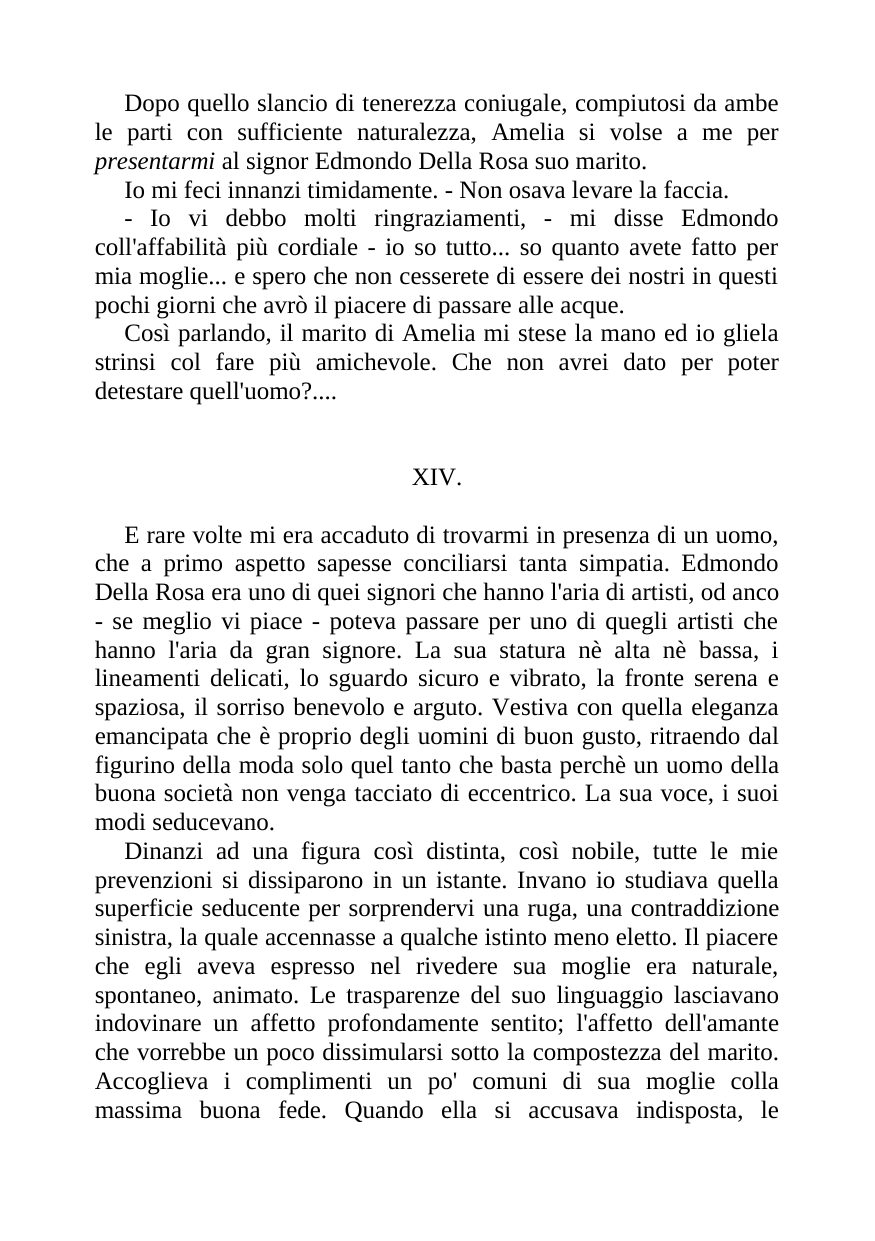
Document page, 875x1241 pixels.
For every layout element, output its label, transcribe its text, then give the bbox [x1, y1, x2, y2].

text Dinanzi ad una figura così distinta, così nobile, tutte le mie prevenzioni si dissiparono in un istante. Invano io studiava quella superficie seducente per sorprendervi una ruga, una contraddizione sinistra, la quale accennasse a qualche istinto meno eletto. Il piacere che egli aveva espresso nel rivedere sua moglie era naturale, spontaneo, animato. Le trasparenze del suo linguaggio lasciavano indovinare un affetto profondamente sentito; l'affetto dell'amante che vorrebbe un poco dissimularsi sotto la compostezza del marito. Accoglieva i complimenti un po' comuni di sua moglie colla massima buona fede. Quando ella si accusava indisposta, le [94, 836, 779, 1123]
text Così parlando, il marito di Amelia mi stese la mano ed io gliela strinsi col fare più amichevole. Che non avrei dato per poter detestare quell'uomo?.... [94, 318, 779, 405]
text XIV. [94, 462, 779, 491]
text - Io vi debbo molti ringraziamenti, - mi disse Edmondo coll'affabilità più cordiale - io so tutto... so quanto avete fatto per mia moglie... e spero che non cesserete di essere dei nostri in questi pochi giorni che avrò il piacere di passare alle acque. [94, 203, 779, 318]
text Io mi feci innanzi timidamente. - Non osava levare la faccia. [94, 175, 779, 203]
text Dopo quello slancio di tenerezza coniugale, compiutosi da ambe le parti con sufficiente naturalezza, Amelia si volse a me per presentarmi al signor Edmondo Della Rosa suo marito. [94, 88, 779, 175]
text E rare volte mi era accaduto di trovarmi in presenza di un uomo, che a primo aspetto sapesse conciliarsi tanta simpatia. Edmondo Della Rosa era uno di quei signori che hanno l'aria di artisti, od anco - se meglio vi piace - poteva passare per uno di quegli artisti che hanno l'aria da gran signore. La sua statura nè alta nè bassa, i lineamenti delicati, lo sguardo sicuro e vibrato, la fronte serena e spaziosa, il sorriso benevolo e arguto. Vestiva con quella eleganza emancipata che è proprio degli uomini di buon gusto, ritraendo dal figurino della moda solo quel tanto che basta perchè un uomo della buona società non venga tacciato di eccentrico. La sua voce, i suoi modi seducevano. [94, 520, 779, 836]
